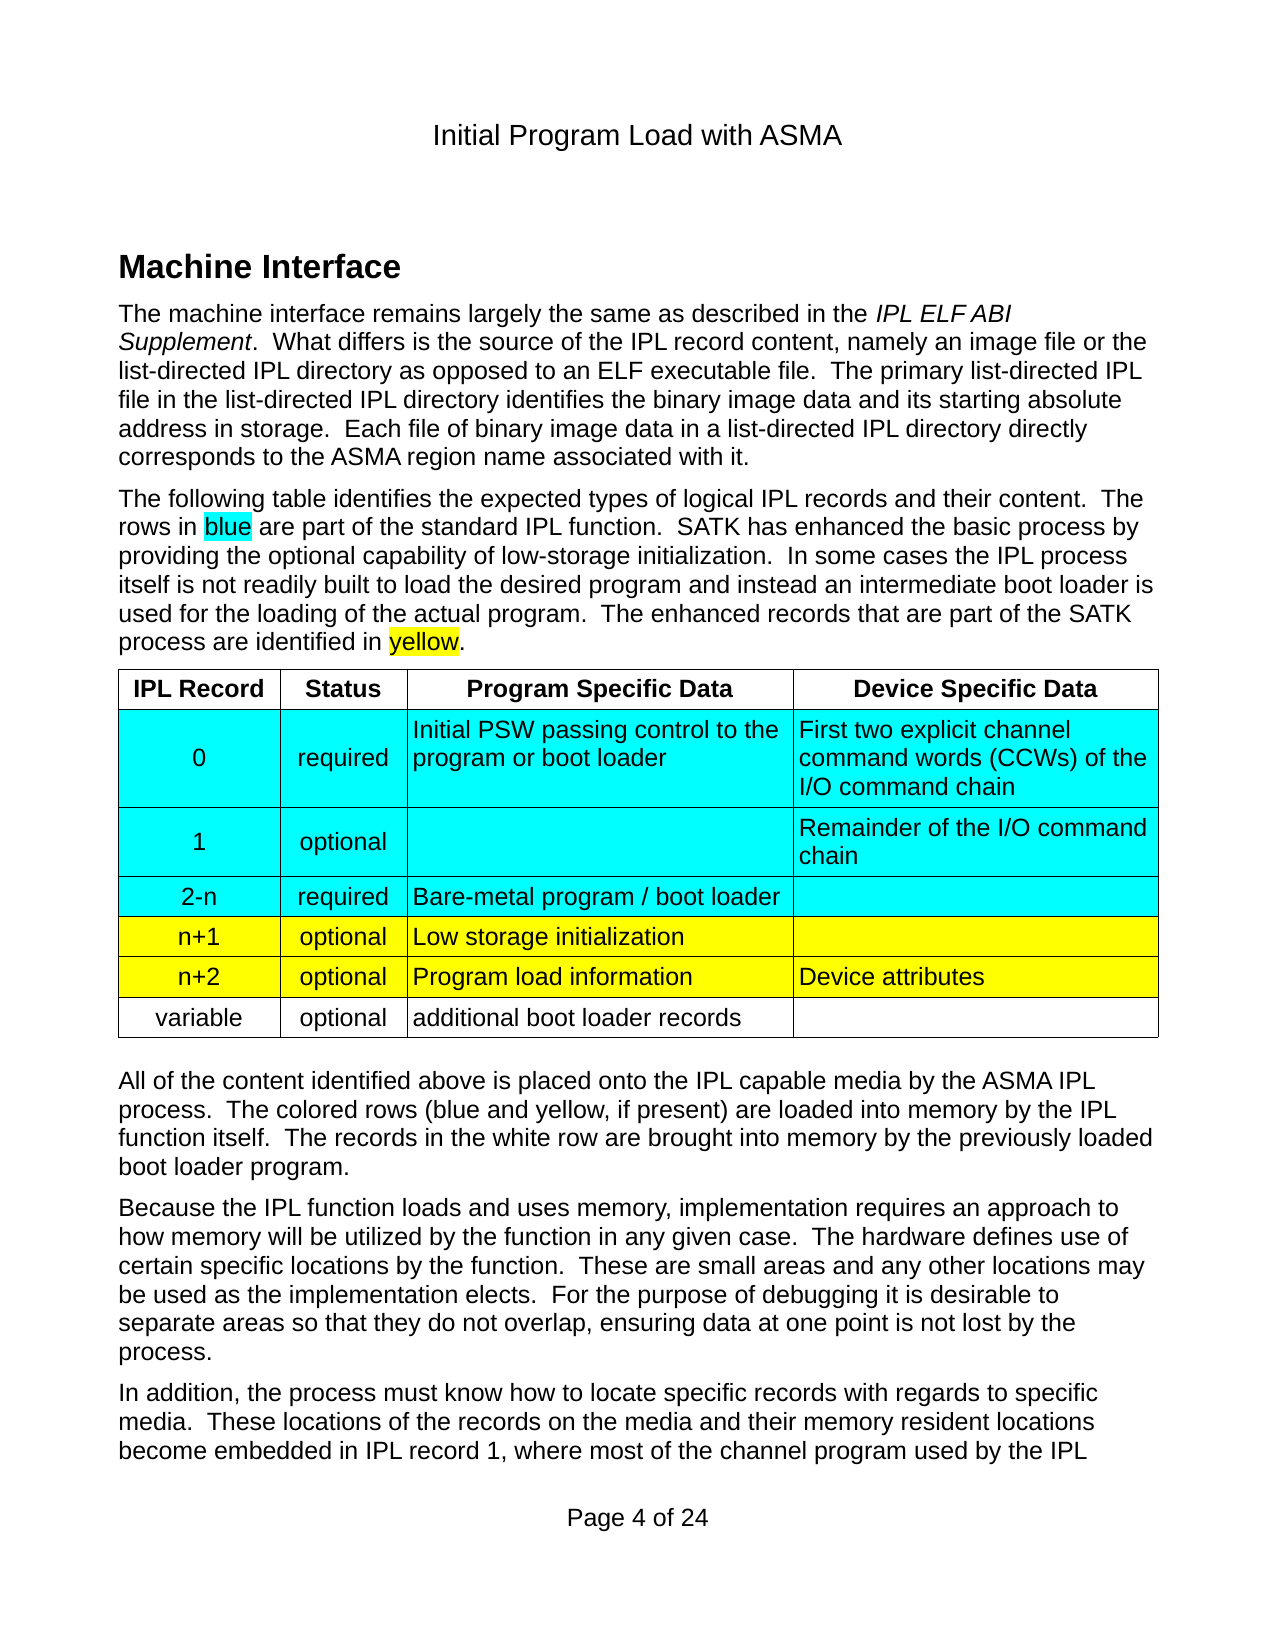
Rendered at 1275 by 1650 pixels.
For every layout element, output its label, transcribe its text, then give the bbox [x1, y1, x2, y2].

text The machine interface remains largely the same as described in the IPL ELF ABI Supplement. What differs is the source of the IPL record content, namely an image file or the list-directed IPL directory as opposed to an ELF executable file. The primary list-directed IPL file in the list-directed IPL directory identifies the binary image data and its starting absolute address in storage. Each file of binary image data in a list-directed IPL directory directly corresponds to the ASMA region name associated with it. [118, 298, 1157, 471]
table_cell [408, 808, 793, 876]
table_header Device Specific Data [794, 670, 1158, 709]
table_cell 0 [119, 710, 280, 807]
table_cell Initial PSW passing control to the program or boot loader [408, 710, 793, 807]
table_cell Program load information [408, 957, 793, 997]
table_cell n+2 [119, 957, 280, 997]
text The following table identifies the expected types of logical IPL records and their content. The rows in blue are part of the standard IPL function. SATK has enhanced the basic process by providing the optional capability of low-storage initialization. In some cases the IPL process itself is not readily built to load the desired program and instead an intermediate boot loader is used for the loading of the actual program. The enhanced records that are part of the SATK process are identified in yellow. [118, 483, 1157, 656]
table_cell additional boot loader records [408, 998, 793, 1037]
table_cell n+1 [119, 917, 280, 956]
table_cell required [281, 877, 407, 916]
table_cell Device attributes [794, 957, 1158, 997]
table_cell optional [281, 998, 407, 1037]
table_cell required [281, 710, 407, 807]
table_cell Bare-metal program / boot loader [408, 877, 793, 916]
text In addition, the process must know how to locate specific records with regards to specific media. These locations of the records on the media and their memory resident locations become embedded in IPL record 1, where most of the channel program used by the IPL [118, 1378, 1157, 1464]
text All of the content identified above is placed onto the IPL capable media by the ASMA IPL process. The colored rows (blue and yellow, if present) are loaded into memory by the IPL function itself. The records in the white row are brought into memory by the previously loaded boot loader program. [118, 1066, 1157, 1181]
table_cell Low storage initialization [408, 917, 793, 956]
table_header Program Specific Data [408, 670, 793, 709]
table_cell [794, 917, 1158, 956]
table_cell optional [281, 917, 407, 956]
table_cell First two explicit channel command words (CCWs) of the I/O command chain [794, 710, 1158, 807]
table_header Status [281, 670, 407, 709]
subtitle Machine Interface [118, 247, 1157, 286]
table_cell [794, 998, 1158, 1037]
table_cell 1 [119, 808, 280, 876]
table_cell variable [119, 998, 280, 1037]
table_cell [794, 877, 1158, 916]
table_cell optional [281, 957, 407, 997]
table_cell optional [281, 808, 407, 876]
text Because the IPL function loads and uses memory, implementation requires an approach to how memory will be utilized by the function in any given case. The hardware defines use of certain specific locations by the function. These are small areas and any other locations may be used as the implementation elects. For the purpose of debugging it is desirable to separate areas so that they do not overlap, ensuring data at one point is not lost by the process. [118, 1193, 1157, 1366]
table_cell 2-n [119, 877, 280, 916]
table_header IPL Record [119, 670, 280, 709]
table_cell Remainder of the I/O command chain [794, 808, 1158, 876]
